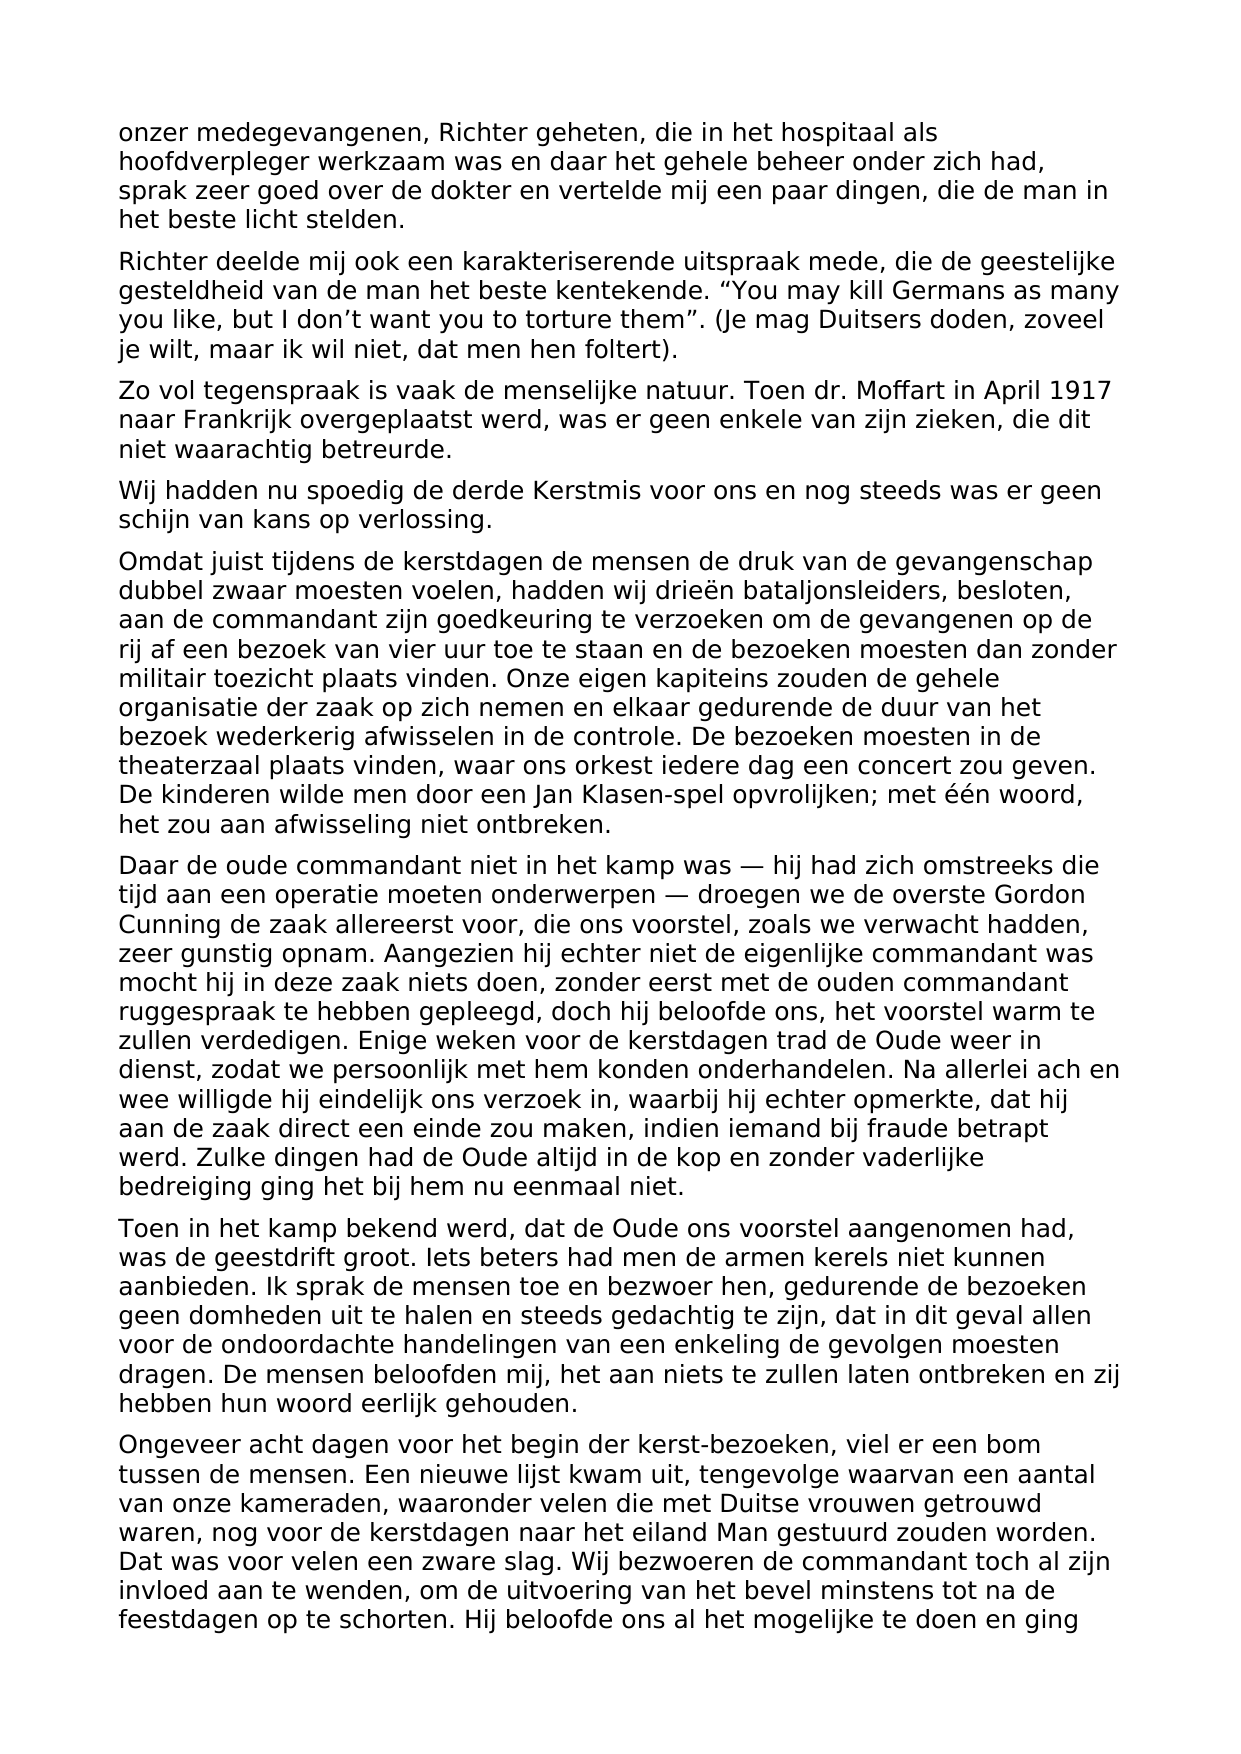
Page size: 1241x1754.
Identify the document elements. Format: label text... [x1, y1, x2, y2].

text Zo vol tegenspraak is vaak de menselijke natuur. Toen dr. Moffart in April 1917 naar Frankrijk overgeplaatst werd, was er geen enkele van zijn zieken, die dit niet waarachtig betreurde. [118, 376, 1122, 464]
text Daar de oude commandant niet in het kamp was — hij had zich omstreeks die tijd aan een operatie moeten onderwerpen — droegen we de overste Gordon Cunning de zaak allereerst voor, die ons voorstel, zoals we verwacht hadden, zeer gunstig opnam. Aangezien hij echter niet de eigenlijke commandant was mocht hij in deze zaak niets doen, zonder eerst met de ouden commandant ruggespraak te hebben gepleegd, doch hij beloofde ons, het voorstel warm te zullen verdedigen. Enige weken voor de kerstdagen trad de Oude weer in dienst, zodat we persoonlijk met hem konden onderhandelen. Na allerlei ach en wee willigde hij eindelijk ons verzoek in, waarbij hij echter opmerkte, dat hij aan de zaak direct een einde zou maken, indien iemand bij fraude betrapt werd. Zulke dingen had de Oude altijd in de kop en zonder vaderlijke bedreiging ging het bij hem nu eenmaal niet. [118, 851, 1122, 1201]
text Omdat juist tijdens de kerstdagen de mensen de druk van de gevangenschap dubbel zwaar moesten voelen, hadden wij drieën bataljonsleiders, besloten, aan de commandant zijn goedkeuring te verzoeken om de gevangenen op de rij af een bezoek van vier uur toe te staan en de bezoeken moesten dan zonder militair toezicht plaats vinden. Onze eigen kapiteins zouden de gehele organisatie der zaak op zich nemen en elkaar gedurende de duur van het bezoek wederkerig afwisselen in de controle. De bezoeken moesten in de theaterzaal plaats vinden, waar ons orkest iedere dag een concert zou geven. De kinderen wilde men door een Jan Klasen-spel opvrolijken; met één woord, het zou aan afwisseling niet ontbreken. [118, 547, 1122, 839]
text Ongeveer acht dagen voor het begin der kerst-bezoeken, viel er een bom tussen de mensen. Een nieuwe lijst kwam uit, tengevolge waarvan een aantal van onze kameraden, waaronder velen die met Duitse vrouwen getrouwd waren, nog voor de kerstdagen naar het eiland Man gestuurd zouden worden. Dat was voor velen een zware slag. Wij bezwoeren de commandant toch al zijn invloed aan te wenden, om de uitvoering van het bevel minstens tot na de feestdagen op te schorten. Hij beloofde ons al het mogelijke te doen en ging [118, 1431, 1122, 1635]
text Toen in het kamp bekend werd, dat de Oude ons voorstel aangenomen had, was de geestdrift groot. Iets beters had men de armen kerels niet kunnen aanbieden. Ik sprak de mensen toe en bezwoer hen, gedurende de bezoeken geen domheden uit te halen en steeds gedachtig te zijn, dat in dit geval allen voor de ondoordachte handelingen van een enkeling de gevolgen moesten dragen. De mensen beloofden mij, het aan niets te zullen laten ontbreken en zij hebben hun woord eerlijk gehouden. [118, 1214, 1122, 1418]
text onzer medegevangenen, Richter geheten, die in het hospitaal als hoofdverpleger werkzaam was en daar het gehele beheer onder zich had, sprak zeer goed over de dokter en vertelde mij een paar dingen, die de man in het beste licht stelden. [118, 118, 1122, 235]
text Richter deelde mij ook een karakteriserende uitspraak mede, die de geestelijke gesteldheid van de man het beste kentekende. “You may kill Germans as many you like, but I don’t want you to torture them”. (Je mag Duitsers doden, zoveel je wilt, maar ik wil niet, dat men hen foltert). [118, 247, 1122, 364]
text Wij hadden nu spoedig de derde Kerstmis voor ons en nog steeds was er geen schijn van kans op verlossing. [118, 476, 1122, 535]
